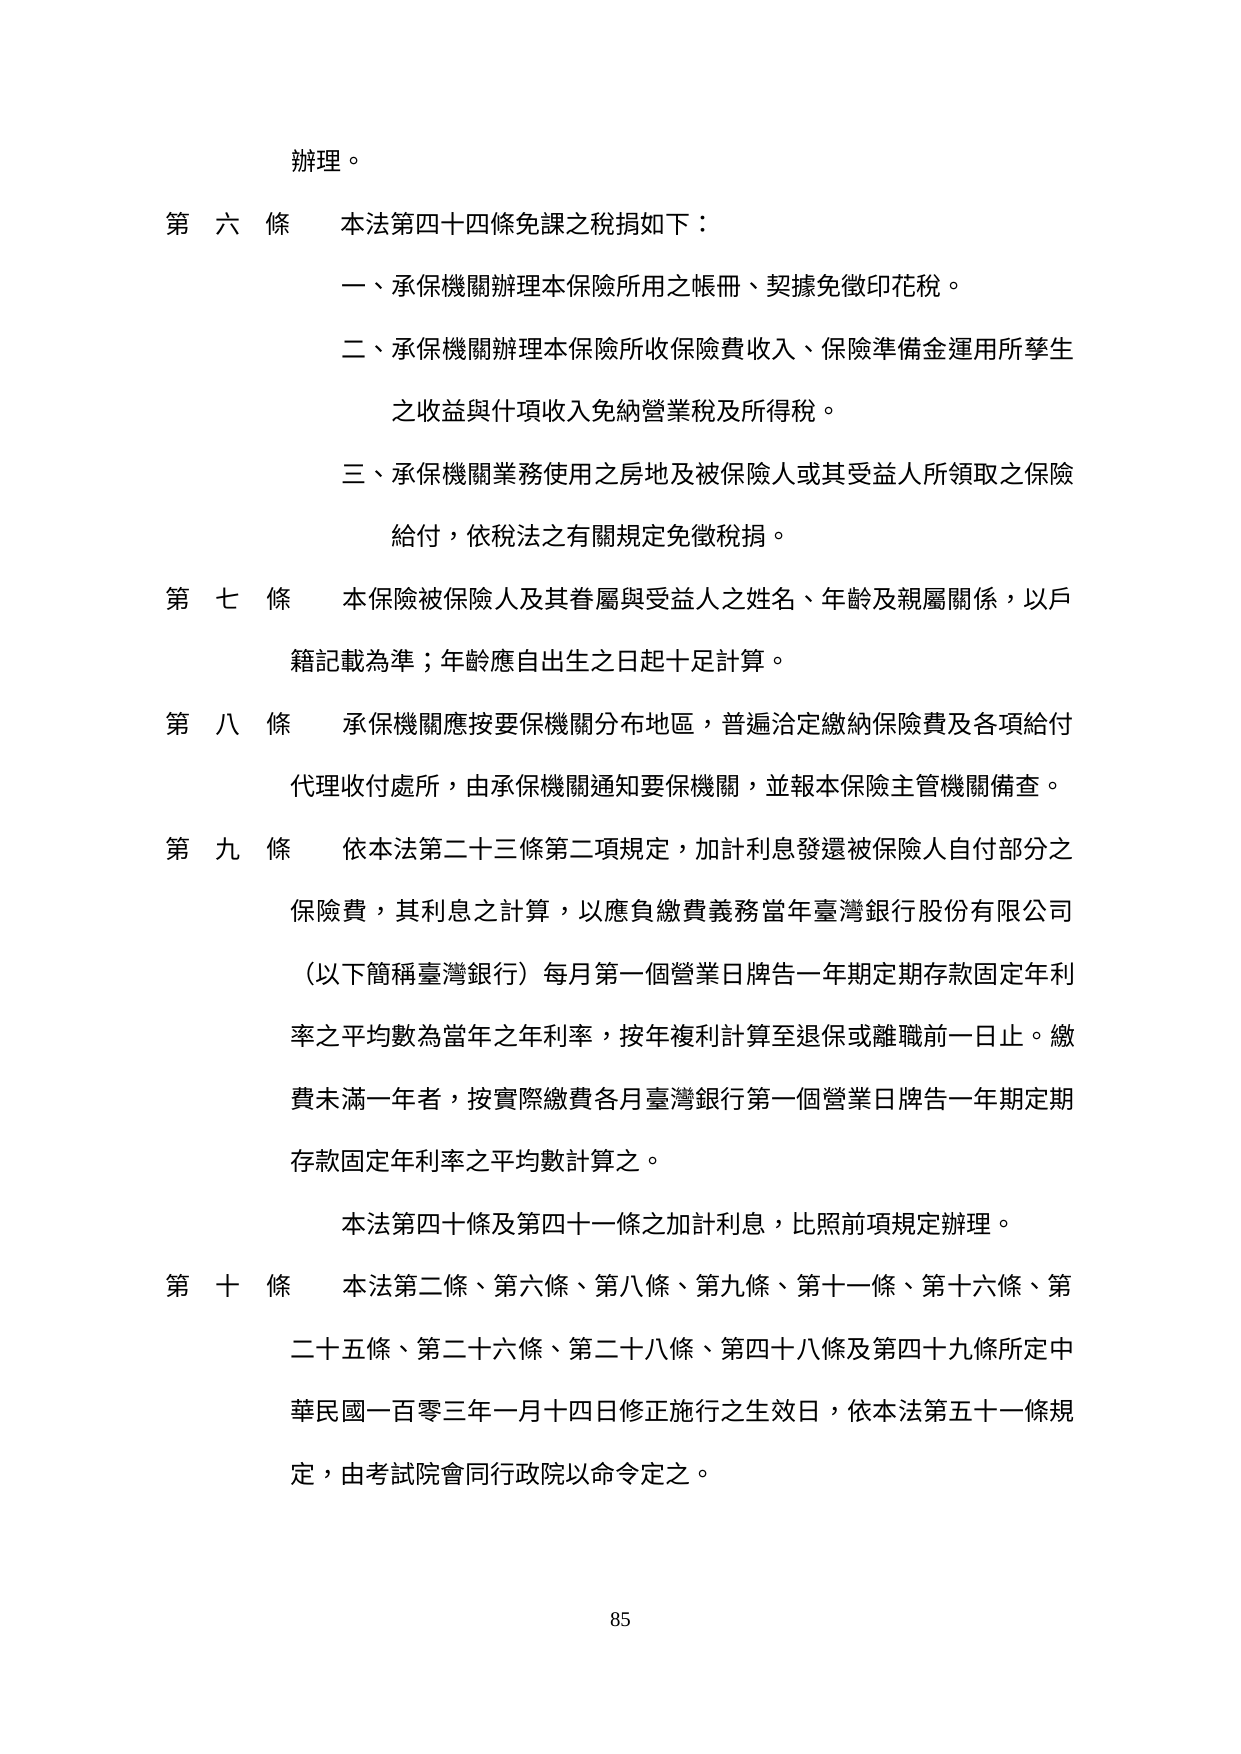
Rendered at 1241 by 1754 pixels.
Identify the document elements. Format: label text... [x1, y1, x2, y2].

text 辦理。 [291, 118, 1075, 181]
text 第 六 條 本法第四十四條免課之稅捐如下： [165, 181, 1075, 243]
text 第 九 條 依本法第二十三條第二項規定，加計利息發還被保險人自付部分之保險費，其利息之計算，以應負繳費義務當年臺灣銀行股份有限公司（以下簡稱臺灣銀行）每月第一個營業日牌告一年期定期存款固定年利率之平均數為當年之年利率，按年複利計算至退保或離職前一日止。繳費未滿一年者，按實際繳費各月臺灣銀行第一個營業日牌告一年期定期存款固定年利率之平均數計算之。 [165, 806, 1075, 1181]
text 一、承保機關辦理本保險所用之帳冊、契據免徵印花稅。 [291, 243, 1075, 306]
text 第 十 條 本法第二條、第六條、第八條、第九條、第十一條、第十六條、第二十五條、第二十六條、第二十八條、第四十八條及第四十九條所定中華民國一百零三年一月十四日修正施行之生效日，依本法第五十一條規定，由考試院會同行政院以命令定之。 [165, 1243, 1075, 1493]
text 第 七 條 本保險被保險人及其眷屬與受益人之姓名、年齡及親屬關係，以戶籍記載為準；年齡應自出生之日起十足計算。 [165, 556, 1075, 681]
text 二、承保機關辦理本保險所收保險費收入、保險準備金運用所孳生之收益與什項收入免納營業稅及所得稅。 [341, 306, 1075, 431]
text 三、承保機關業務使用之房地及被保險人或其受益人所領取之保險給付，依稅法之有關規定免徵稅捐。 [341, 431, 1075, 556]
text 本法第四十條及第四十一條之加計利息，比照前項規定辦理。 [291, 1181, 1075, 1243]
text 第 八 條 承保機關應按要保機關分布地區，普遍洽定繳納保險費及各項給付代理收付處所，由承保機關通知要保機關，並報本保險主管機關備查。 [165, 681, 1075, 806]
